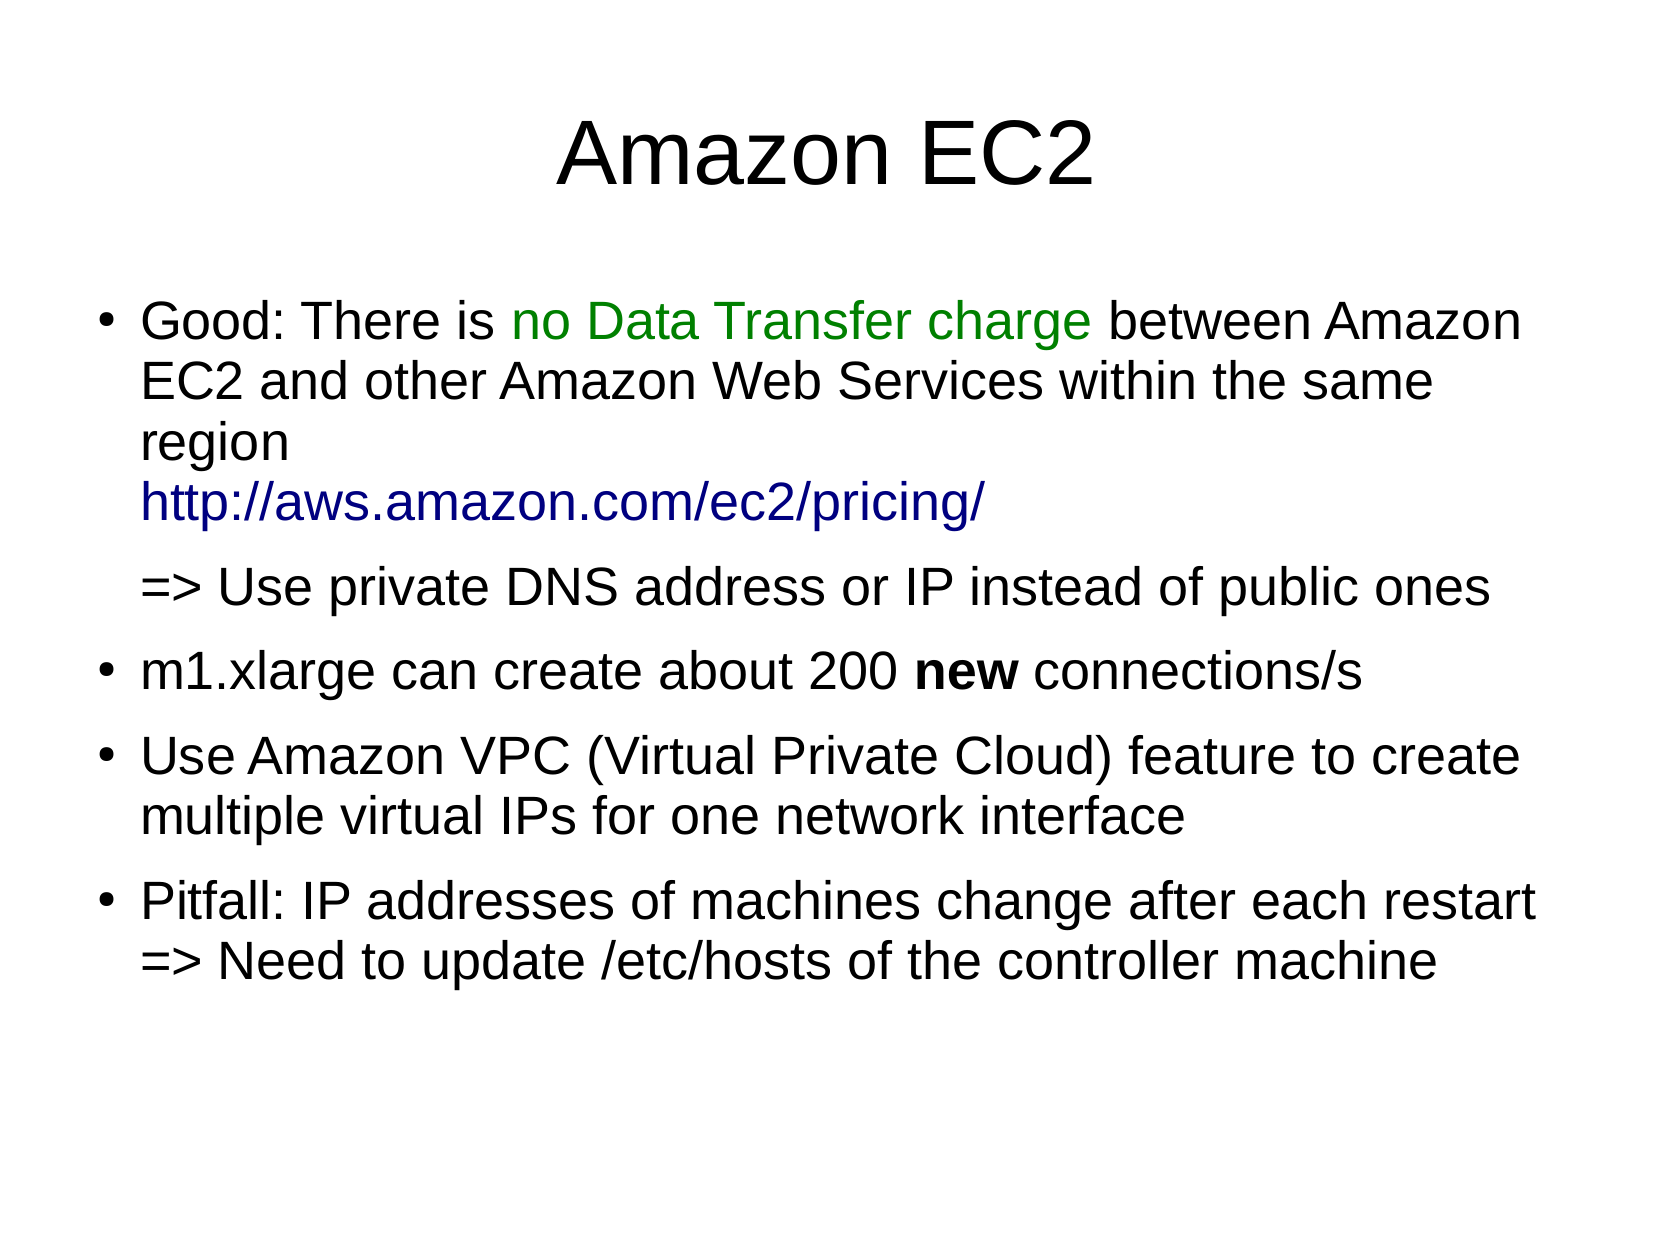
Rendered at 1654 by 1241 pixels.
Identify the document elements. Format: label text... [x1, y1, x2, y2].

title Amazon EC2 [82, 49, 1571, 257]
list Good: There is no Data Transfer charge between Amazon EC2 and other Amazon Web Services within the same region http://aws.amazon.com/ec2/pricing/ => Use private DNS address or IP instead of public ones m1.xlarge can create about 200 new connections/s Use Amazon VPC (Virtual Private Cloud) feature to create multiple virtual IPs for one network interface Pitfall: IP addresses of machines change after each restart => Need to update /etc/hosts of the controller machine [82, 290, 1538, 1010]
